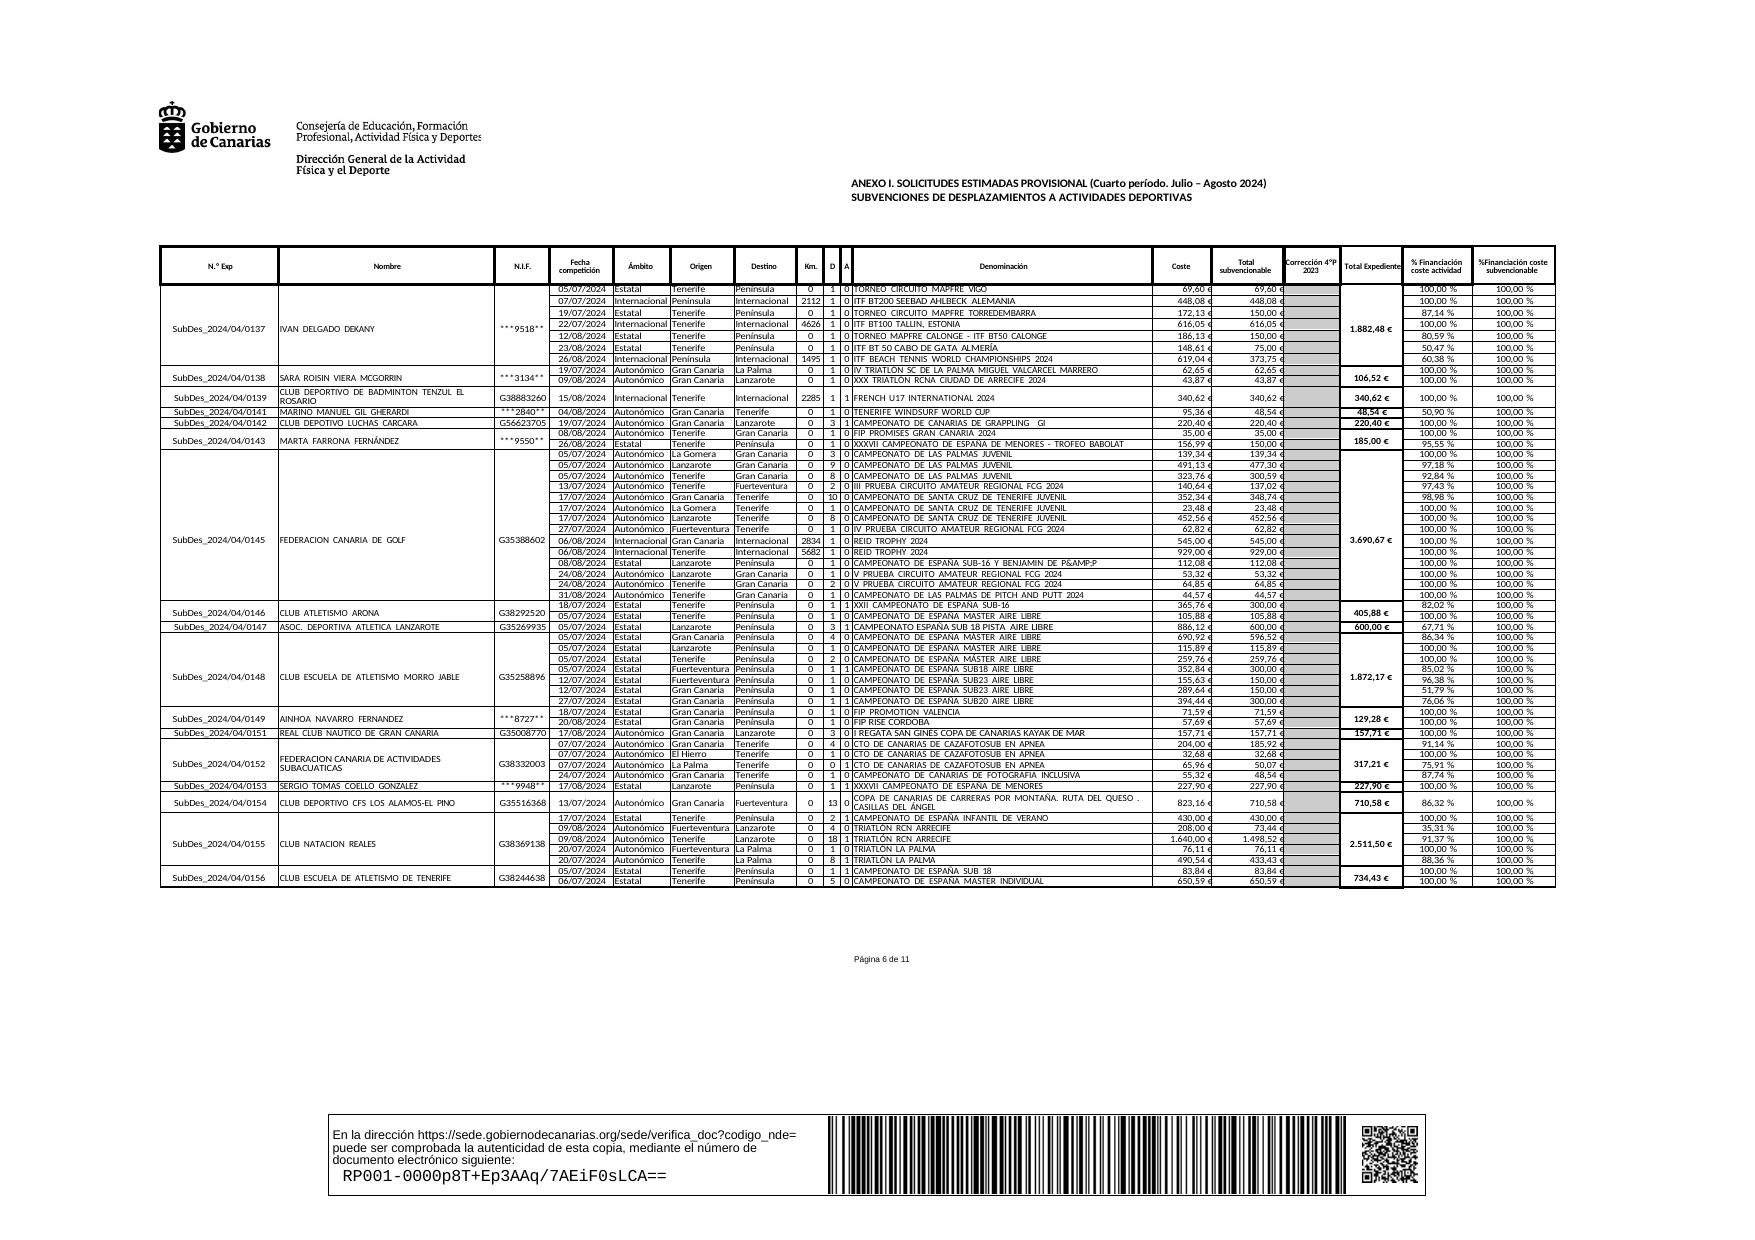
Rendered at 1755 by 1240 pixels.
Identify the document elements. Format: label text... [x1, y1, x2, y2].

table_cell 105,88 € [1153, 612, 1211, 621]
table_cell [1284, 644, 1339, 653]
table_cell Península [735, 559, 796, 568]
table_cell 100,00 % [1473, 644, 1555, 653]
table_cell 100,00 % [1473, 845, 1555, 854]
table_cell CAMPEONATO DE CANARIAS DE GRAPPLING GI [853, 418, 1152, 428]
table_cell 07/07/2024 [550, 296, 613, 306]
table_cell Lanzarote [735, 376, 796, 386]
table_header Fecha competición [551, 248, 612, 283]
table_cell 0 [797, 866, 823, 876]
table_cell Península [735, 718, 796, 727]
table_cell 0 [841, 707, 852, 717]
table_cell 545,00 € [1212, 535, 1283, 547]
table_cell 0 [797, 856, 823, 865]
table_cell Estatal [614, 877, 670, 886]
table_cell 100,00 % [1473, 877, 1555, 886]
table_cell [1284, 665, 1339, 674]
table_cell [1284, 845, 1339, 854]
table_cell 92,84 % [1404, 471, 1472, 481]
table_cell Gran Canaria [671, 535, 734, 547]
table_cell CAMPEONATO ESPAÑA SUB 18 PISTA AIRE LIBRE [853, 622, 1152, 632]
table_cell SubDes_2024/04/0146 [161, 601, 278, 621]
table_cell Estatal [614, 286, 670, 294]
table_cell 06/08/2024 [550, 548, 613, 557]
table_cell 10 [824, 493, 840, 502]
table_cell 69,60 € [1212, 286, 1283, 294]
table_cell 352,34 € [1153, 493, 1211, 502]
table_cell 448,08 € [1212, 296, 1283, 306]
table_cell Gran Canaria [735, 590, 796, 600]
table_cell 157,71 € [1212, 729, 1283, 738]
table_header N.I.F. [496, 248, 548, 283]
table_cell 340,62 € [1212, 387, 1283, 407]
table_cell SubDes_2024/04/0153 [161, 782, 278, 791]
table_cell 1 [824, 707, 840, 717]
table_cell CAMPEONATO DE LAS PALMAS JUVENIL [853, 461, 1152, 470]
table_cell 100,00 % [1404, 782, 1472, 791]
table_cell 100,00 % [1473, 471, 1555, 481]
table_cell 48,54 € [1212, 408, 1283, 417]
table_cell Internacional [735, 354, 796, 364]
table_cell FIP PROMISES GRAN CANARIA 2024 [853, 429, 1152, 438]
table_cell SERGIO TOMAS COELLO GONZALEZ [279, 782, 494, 791]
table_cell Estatal [614, 331, 670, 341]
table_cell 619,04 € [1153, 354, 1211, 364]
table_cell 1.872,17 € [1341, 634, 1402, 706]
table_cell Internacional [735, 296, 796, 306]
table_cell 20/07/2024 [550, 845, 613, 854]
table_cell 32,68 € [1153, 750, 1211, 759]
table_cell 150,00 € [1212, 331, 1283, 341]
table_cell Península [735, 697, 796, 706]
table_cell FRENCH U17 INTERNATIONAL 2024 [853, 387, 1152, 407]
table_cell 05/07/2024 [550, 665, 613, 674]
table_cell 1.882,48 € [1341, 285, 1402, 364]
table_cell 0 [797, 461, 823, 470]
table_cell 100,00 % [1473, 342, 1555, 353]
table_cell [1284, 771, 1339, 781]
table_cell Lanzarote [671, 461, 734, 470]
table_cell 710,58 € [1212, 792, 1283, 812]
table_cell 452,56 € [1153, 514, 1211, 523]
table_cell 98,98 % [1404, 493, 1472, 502]
table_cell 64,85 € [1212, 580, 1283, 589]
table_cell 1 [841, 782, 852, 791]
table_cell 8 [824, 856, 840, 865]
table_cell 27/07/2024 [550, 525, 613, 534]
table_cell FIP RISE CORDOBA [853, 718, 1152, 727]
table_cell Gran Canaria [671, 418, 734, 428]
table_cell 1 [824, 387, 840, 407]
table_cell 06/08/2024 [550, 535, 613, 547]
table_cell [1284, 408, 1339, 417]
table_cell 0 [797, 331, 823, 341]
table_cell 227,90 € [1153, 782, 1211, 791]
table_cell 259,76 € [1212, 654, 1283, 664]
table_cell 100,00 % [1473, 354, 1555, 364]
table_cell 91,37 % [1404, 834, 1472, 844]
table_cell 150,00 € [1212, 440, 1283, 449]
table_cell Gran Canaria [671, 739, 734, 749]
table_cell 0 [797, 601, 823, 611]
table_cell [1284, 342, 1339, 353]
table_cell 105,88 € [1212, 612, 1283, 621]
table_cell CAMPEONATO DE ESPAÑA MÁSTER AIRE LIBRE [853, 633, 1152, 642]
table_cell [1284, 750, 1339, 759]
table_cell G38244638 [495, 866, 549, 886]
table_cell 220,40 € [1153, 418, 1211, 428]
table_cell 616,05 € [1212, 319, 1283, 329]
table_cell 100,00 % [1404, 612, 1472, 621]
table_cell [1284, 559, 1339, 568]
table_header Coste [1154, 248, 1210, 283]
table_cell 35,31 % [1404, 824, 1472, 833]
table_cell 405,88 € [1341, 602, 1402, 621]
table_cell 44,57 € [1212, 590, 1283, 600]
table_cell 07/07/2024 [550, 739, 613, 749]
table_cell 96,38 % [1404, 675, 1472, 685]
table_cell [1284, 440, 1339, 449]
table_cell Gran Canaria [671, 376, 734, 386]
table_cell 2 [824, 482, 840, 492]
table_cell 09/08/2024 [550, 376, 613, 386]
table_cell Estatal [614, 718, 670, 727]
table_cell Lanzarote [671, 622, 734, 632]
table_cell 100,00 % [1473, 612, 1555, 621]
table_cell [1284, 866, 1339, 876]
table_cell [1284, 686, 1339, 696]
table_cell 150,00 € [1212, 686, 1283, 696]
table_cell 100,00 % [1473, 296, 1555, 306]
table_cell G38292520 [495, 601, 549, 621]
table_cell 3 [824, 622, 840, 632]
table_cell 1 [824, 750, 840, 759]
table_cell 4 [824, 633, 840, 642]
table_cell 0 [841, 366, 852, 375]
table_cell Estatal [614, 697, 670, 706]
table_cell Fuerteventura [671, 525, 734, 534]
table_cell Autonómico [614, 366, 670, 375]
table_cell 100,00 % [1404, 569, 1472, 579]
table_cell [1284, 739, 1339, 749]
table_cell Estatal [614, 866, 670, 876]
table_cell 1 [824, 686, 840, 696]
table_cell 0 [841, 590, 852, 600]
table_cell 05/07/2024 [550, 622, 613, 632]
table_cell [1284, 354, 1339, 364]
table_cell Internacional [614, 387, 670, 407]
table_cell Gran Canaria [735, 569, 796, 579]
table_cell 100,00 % [1473, 856, 1555, 865]
table_cell 19/07/2024 [550, 418, 613, 428]
table_cell CLUB ATLETISMO ARONA [279, 601, 494, 621]
table_cell TRIATLÓN LA PALMA [853, 856, 1152, 865]
table_cell Autonómico [614, 792, 670, 812]
table_cell 1 [824, 376, 840, 386]
table_cell Autonómico [614, 514, 670, 523]
table_cell Tenerife [735, 739, 796, 749]
table_cell SubDes_2024/04/0149 [161, 707, 278, 727]
table_cell 80,59 % [1404, 331, 1472, 341]
table_cell 05/07/2024 [550, 461, 613, 470]
table_cell 43,87 € [1153, 376, 1211, 386]
table_cell 3 [824, 729, 840, 738]
table_cell CLUB NATACION REALES [279, 813, 494, 865]
table_cell 95,36 € [1153, 408, 1211, 417]
table_cell CTO DE CANARIAS DE CAZAFOTOSUB EN APNEA [853, 750, 1152, 759]
table_cell 1 [824, 440, 840, 449]
table_cell 0 [841, 493, 852, 502]
table_cell IV TRIATLÓN SC DE LA PALMA MIGUEL VALCÁRCEL MARRERO [853, 366, 1152, 375]
table_cell TRIATLÓN LA PALMA [853, 845, 1152, 854]
table_cell 100,00 % [1473, 376, 1555, 386]
table_cell 100,00 % [1404, 877, 1472, 886]
table_cell Gran Canaria [671, 366, 734, 375]
table_cell 24/08/2024 [550, 580, 613, 589]
table_cell 23,48 € [1212, 503, 1283, 513]
table_cell Fuerteventura [671, 675, 734, 685]
table_cell Península [671, 354, 734, 364]
table_cell 100,00 % [1404, 750, 1472, 759]
table_cell 100,00 % [1473, 408, 1555, 417]
table_cell SubDes_2024/04/0148 [161, 633, 278, 706]
table_cell 100,00 % [1473, 782, 1555, 791]
table_cell 1 [824, 331, 840, 341]
table_cell 1 [824, 535, 840, 547]
table_cell Lanzarote [671, 559, 734, 568]
table_cell ASOC. DEPORTIVA ATLETICA LANZAROTE [279, 622, 494, 632]
table_cell Tenerife [671, 866, 734, 876]
table_cell Autonómico [614, 482, 670, 492]
table_cell 13/07/2024 [550, 792, 613, 812]
table_cell 3 [824, 418, 840, 428]
table_cell FEDERACION CANARIA DE GOLF [279, 450, 494, 600]
table_cell 2 [824, 580, 840, 589]
table_cell 650,59 € [1212, 877, 1283, 886]
table_cell Lanzarote [671, 644, 734, 653]
table_cell 650,59 € [1153, 877, 1211, 886]
table_cell AINHOA NAVARRO FERNANDEZ [279, 707, 494, 727]
table_cell 0 [841, 440, 852, 449]
table_cell 1.498,52 € [1212, 834, 1283, 844]
table_cell [1284, 418, 1339, 428]
table_header N.º Exp [162, 248, 277, 283]
table_cell 26/08/2024 [550, 354, 613, 364]
table_cell 394,44 € [1153, 697, 1211, 706]
table_header Total subvencionable [1213, 248, 1282, 283]
table_cell 0 [841, 569, 852, 579]
table_cell 100,00 % [1404, 866, 1472, 876]
table_cell [1284, 760, 1339, 770]
table_cell Estatal [614, 633, 670, 642]
table_cell TENERIFE WINDSURF WORLD CUP [853, 408, 1152, 417]
table_cell Tenerife [671, 440, 734, 449]
table_cell 88,36 % [1404, 856, 1472, 865]
table_cell 0 [841, 376, 852, 386]
table_cell 0 [841, 750, 852, 759]
table_cell 1 [824, 675, 840, 685]
table_cell Gran Canaria [735, 429, 796, 438]
table_cell 185,00 € [1341, 430, 1402, 449]
table_cell 1 [841, 418, 852, 428]
table_cell 100,00 % [1473, 760, 1555, 770]
table_cell 08/08/2024 [550, 429, 613, 438]
table_cell Tenerife [671, 286, 734, 294]
table_cell [1284, 622, 1339, 632]
table_cell 0 [841, 342, 852, 353]
table_cell 1 [824, 296, 840, 306]
table_cell CAMPEONATO DE ESPAÑA SUB23 AIRE LIBRE [853, 675, 1152, 685]
table_cell SARA ROISIN VIERA MCGORRIN [279, 366, 494, 386]
table_cell 100,00 % [1404, 503, 1472, 513]
table_cell 64,85 € [1153, 580, 1211, 589]
table_cell 100,00 % [1473, 580, 1555, 589]
table_cell Internacional [614, 354, 670, 364]
table_cell Autonómico [614, 569, 670, 579]
table_cell Estatal [614, 342, 670, 353]
table_cell Estatal [614, 675, 670, 685]
table_cell 0 [797, 697, 823, 706]
table_cell Tenerife [671, 834, 734, 844]
table_cell 100,00 % [1404, 718, 1472, 727]
table_cell 0 [841, 654, 852, 664]
table_cell Península [735, 877, 796, 886]
table_cell [1284, 482, 1339, 492]
table_cell [1284, 366, 1339, 375]
table_cell 0 [797, 429, 823, 438]
table_cell SubDes_2024/04/0154 [161, 792, 278, 812]
table_cell Autonómico [614, 590, 670, 600]
table_cell 600,00 € [1212, 622, 1283, 632]
table_cell Lanzarote [671, 514, 734, 523]
table_cell 20/07/2024 [550, 856, 613, 865]
table_header Denominación [854, 248, 1151, 283]
table_cell 100,00 % [1473, 559, 1555, 568]
table_cell 100,00 % [1404, 376, 1472, 386]
table_cell Lanzarote [735, 729, 796, 738]
table_cell 100,00 % [1473, 718, 1555, 727]
table_cell MARINO MANUEL GIL GHERARDI [279, 408, 494, 417]
table_cell ***3134** [495, 366, 549, 386]
table_cell REID TROPHY 2024 [853, 548, 1152, 557]
table_cell Lanzarote [671, 569, 734, 579]
table_cell 491,13 € [1153, 461, 1211, 470]
table_cell 08/08/2024 [550, 559, 613, 568]
table_cell MARTA FARRONA FERNÁNDEZ [279, 429, 494, 449]
table_cell 8 [824, 514, 840, 523]
table_cell SubDes_2024/04/0138 [161, 366, 278, 386]
table_cell G35258896 [495, 633, 549, 706]
table_cell 1 [824, 782, 840, 791]
table_cell SubDes_2024/04/0152 [161, 739, 278, 781]
table_cell 0 [841, 525, 852, 534]
table_cell Estatal [614, 782, 670, 791]
table_cell 1 [824, 354, 840, 364]
table_cell 100,00 % [1404, 729, 1472, 738]
table_cell CLUB DEPORTIVO CFS LOS ALAMOS-EL PINO [279, 792, 494, 812]
table_cell [1284, 471, 1339, 481]
table_cell CAMPEONATO DE SANTA CRUZ DE TENERIFE JUVENIL [853, 493, 1152, 502]
table_cell CLUB ESCUELA DE ATLETISMO MORRO JABLE [279, 633, 494, 706]
table_cell [1284, 856, 1339, 865]
table_cell 186,13 € [1153, 331, 1211, 341]
table_cell 1 [824, 307, 840, 318]
table_cell Península [735, 665, 796, 674]
table_cell 300,00 € [1212, 665, 1283, 674]
table_cell Gran Canaria [671, 718, 734, 727]
table_cell 71,59 € [1153, 707, 1211, 717]
table_cell 600,00 € [1341, 623, 1402, 632]
table_cell [1284, 633, 1339, 642]
table_cell [1284, 654, 1339, 664]
table_cell Autonómico [614, 461, 670, 470]
table_cell Internacional [735, 535, 796, 547]
table_cell Tenerife [671, 548, 734, 557]
table_cell 05/07/2024 [550, 471, 613, 481]
table_cell 62,65 € [1153, 366, 1211, 375]
table_cell 60,38 % [1404, 354, 1472, 364]
table_cell 100,00 % [1473, 525, 1555, 534]
table_cell Gran Canaria [671, 792, 734, 812]
table_cell 100,00 % [1404, 429, 1472, 438]
table_cell 139,34 € [1212, 450, 1283, 460]
table_cell SubDes_2024/04/0151 [161, 729, 278, 738]
table_cell 300,00 € [1212, 601, 1283, 611]
table_header Km. [798, 248, 822, 283]
table_cell 0 [841, 482, 852, 492]
table_cell XXXVII CAMPEONATO DE ESPAÑA DE MENORES - TROFEO BABOLAT [853, 440, 1152, 449]
table_cell Autonómico [614, 525, 670, 534]
table_cell 0 [797, 665, 823, 674]
table_cell 2285 [797, 387, 823, 407]
table_cell ***9518** [495, 286, 549, 364]
table_cell 129,28 € [1341, 708, 1402, 727]
table_cell Fuerteventura [671, 845, 734, 854]
table_cell 1 [824, 366, 840, 375]
table_cell SubDes_2024/04/0139 [161, 387, 278, 407]
table_cell 430,00 € [1153, 813, 1211, 823]
table_cell [1284, 548, 1339, 557]
table_cell 71,59 € [1212, 707, 1283, 717]
table_cell Península [671, 296, 734, 306]
table_cell 100,00 % [1404, 366, 1472, 375]
table_cell 100,00 % [1473, 739, 1555, 749]
table_cell 100,00 % [1404, 644, 1472, 653]
table_cell Autonómico [614, 376, 670, 386]
table_cell Gran Canaria [671, 633, 734, 642]
table_cell Autonómico [614, 493, 670, 502]
table_cell Península [735, 686, 796, 696]
table_cell REAL CLUB NAUTICO DE GRAN CANARIA [279, 729, 494, 738]
table_cell 26/08/2024 [550, 440, 613, 449]
table_cell Estatal [614, 307, 670, 318]
table_cell 2 [824, 654, 840, 664]
table_cell 823,16 € [1153, 792, 1211, 812]
table_cell 100,00 % [1404, 845, 1472, 854]
table_cell 05/07/2024 [550, 450, 613, 460]
table_cell 545,00 € [1153, 535, 1211, 547]
table_cell 18/07/2024 [550, 601, 613, 611]
table_cell 31/08/2024 [550, 590, 613, 600]
table_cell La Palma [735, 856, 796, 865]
table_cell 0 [841, 331, 852, 341]
table_cell [1284, 590, 1339, 600]
table_cell TRIATLÓN RCN ARRECIFE [853, 834, 1152, 844]
table_cell 1 [824, 665, 840, 674]
table_cell Lanzarote [735, 418, 796, 428]
table_cell 430,00 € [1212, 813, 1283, 823]
table_cell 433,43 € [1212, 856, 1283, 865]
table_cell Tenerife [671, 307, 734, 318]
table_cell 100,00 % [1473, 792, 1555, 812]
table_cell 115,89 € [1212, 644, 1283, 653]
table_cell 106,52 € [1341, 367, 1402, 386]
table_cell 0 [841, 845, 852, 854]
table_cell Internacional [614, 319, 670, 329]
table_cell 352,84 € [1153, 665, 1211, 674]
table_cell Internacional [614, 535, 670, 547]
table_cell 0 [841, 450, 852, 460]
table_cell 05/07/2024 [550, 866, 613, 876]
table_cell G38369138 [495, 813, 549, 865]
table_cell Estatal [614, 654, 670, 664]
table_cell 3.690,67 € [1341, 451, 1402, 600]
table_cell 0 [797, 471, 823, 481]
table_cell 0 [797, 559, 823, 568]
table_cell 17/07/2024 [550, 493, 613, 502]
table_cell 100,00 % [1404, 319, 1472, 329]
table_cell 100,00 % [1473, 686, 1555, 696]
table_cell 929,00 € [1212, 548, 1283, 557]
table_cell CTO DE CANARIAS DE CAZAFOTOSUB EN APNEA [853, 739, 1152, 749]
table_cell 137,02 € [1212, 482, 1283, 492]
table_cell Autonómico [614, 580, 670, 589]
table_cell Tenerife [735, 493, 796, 502]
table_cell 4 [824, 739, 840, 749]
table_cell Fuerteventura [671, 824, 734, 833]
table_cell [1284, 307, 1339, 318]
table_cell Península [735, 707, 796, 717]
table_cell 57,69 € [1212, 718, 1283, 727]
table_cell 95,55 % [1404, 440, 1472, 449]
table_cell 2.511,50 € [1341, 814, 1402, 865]
table_cell 1 [824, 845, 840, 854]
table_cell [1284, 514, 1339, 523]
table_cell [1284, 697, 1339, 706]
table_cell 100,00 % [1473, 331, 1555, 341]
table_cell 0 [797, 877, 823, 886]
table_cell Lanzarote [671, 782, 734, 791]
table_cell 1 [824, 342, 840, 353]
table_cell 0 [797, 633, 823, 642]
table_cell 0 [841, 354, 852, 364]
table_cell Estatal [614, 559, 670, 568]
table_cell 86,34 % [1404, 633, 1472, 642]
table_cell Autonómico [614, 429, 670, 438]
table_cell 100,00 % [1473, 824, 1555, 833]
table_cell La Gomera [671, 450, 734, 460]
table_cell ***8727** [495, 707, 549, 727]
table_cell 04/08/2024 [550, 408, 613, 417]
table_cell 929,00 € [1153, 548, 1211, 557]
table_cell 323,76 € [1153, 471, 1211, 481]
table_cell I REGATA SAN GINÉS COPA DE CANARIAS KAYAK DE MAR [853, 729, 1152, 738]
table_cell 1 [841, 665, 852, 674]
table_cell Tenerife [735, 771, 796, 781]
table_cell ***9550** [495, 429, 549, 449]
table_cell [1284, 525, 1339, 534]
table_cell 1 [824, 697, 840, 706]
table_cell SubDes_2024/04/0145 [161, 450, 278, 600]
table_cell 150,00 € [1212, 307, 1283, 318]
table_cell 0 [797, 286, 823, 294]
table_cell 100,00 % [1473, 366, 1555, 375]
table_cell 24/07/2024 [550, 771, 613, 781]
table_cell 616,05 € [1153, 319, 1211, 329]
table_cell 9 [824, 461, 840, 470]
table_cell 1 [824, 866, 840, 876]
table_cell 57,69 € [1153, 718, 1211, 727]
table_cell Gran Canaria [671, 493, 734, 502]
table_cell 100,00 % [1404, 580, 1472, 589]
table_cell 09/08/2024 [550, 824, 613, 833]
table_header Nombre [280, 248, 493, 283]
table_cell CAMPEONATO DE CANARIAS DE FOTOGRAFIA INCLUSIVA [853, 771, 1152, 781]
table_header Ámbito [615, 248, 669, 283]
table_cell El Hierro [671, 750, 734, 759]
table_cell Península [735, 612, 796, 621]
table_cell 91,14 % [1404, 739, 1472, 749]
table_cell Gran Canaria [671, 408, 734, 417]
table_cell TRIATLÓN RCN ARRECIFE [853, 824, 1152, 833]
table_cell [1284, 834, 1339, 844]
table_cell CAMPEONATO DE ESPAÑA SUB-16 Y BENJAMIN DE P&AMP;P [853, 559, 1152, 568]
table_cell Internacional [735, 548, 796, 557]
table_cell CAMPEONATO DE ESPAÑA SUB20 AIRE LIBRE [853, 697, 1152, 706]
table_cell 24/08/2024 [550, 569, 613, 579]
table_cell Península [735, 866, 796, 876]
table_cell Autonómico [614, 729, 670, 738]
table_cell La Palma [735, 845, 796, 854]
table_cell Lanzarote [735, 834, 796, 844]
table_cell 1 [824, 548, 840, 557]
table_cell 100,00 % [1404, 813, 1472, 823]
table_cell IVAN DELGADO DEKANY [279, 286, 494, 364]
table_cell 17/07/2024 [550, 503, 613, 513]
table_cell 67,71 % [1404, 622, 1472, 632]
table_cell 100,00 % [1404, 590, 1472, 600]
table_cell 477,30 € [1212, 461, 1283, 470]
table_cell 0 [797, 718, 823, 727]
table_cell Tenerife [671, 601, 734, 611]
table_cell 05/07/2024 [550, 633, 613, 642]
table_cell 48,54 € [1341, 409, 1402, 417]
table_cell 0 [841, 729, 852, 738]
table_cell CAMPEONATO DE ESPAÑA MASTER INDIVIDUAL [853, 877, 1152, 886]
table_cell 0 [797, 792, 823, 812]
table_cell SubDes_2024/04/0143 [161, 429, 278, 449]
table_cell G35008770 [495, 729, 549, 738]
table_cell CLUB ESCUELA DE ATLETISMO DE TENERIFE [279, 866, 494, 886]
table_cell IV PRUEBA CIRCUITO AMATEUR REGIONAL FCG 2024 [853, 525, 1152, 534]
table_cell 50,90 % [1404, 408, 1472, 417]
table_cell 100,00 % [1473, 535, 1555, 547]
table_cell Fuerteventura [671, 665, 734, 674]
table_cell Península [735, 813, 796, 823]
table_cell 0 [797, 580, 823, 589]
table_cell 100,00 % [1473, 493, 1555, 502]
table_cell Península [735, 622, 796, 632]
table_cell La Gomera [671, 503, 734, 513]
table_cell [1284, 376, 1339, 386]
table_cell Tenerife [671, 654, 734, 664]
table_cell 17/07/2024 [550, 813, 613, 823]
table_cell Tenerife [735, 525, 796, 534]
table_cell Autonómico [614, 834, 670, 844]
table_cell 17/08/2024 [550, 729, 613, 738]
table_cell La Palma [735, 366, 796, 375]
table_cell 365,76 € [1153, 601, 1211, 611]
table_cell 0 [841, 548, 852, 557]
table_cell TORNEO CIRCUITO MAPFRE TORREDEMBARRA [853, 307, 1152, 318]
table_header Origen [672, 248, 733, 283]
table_cell 100,00 % [1473, 622, 1555, 632]
table_cell 300,59 € [1212, 471, 1283, 481]
table_cell 0 [797, 514, 823, 523]
table_cell 100,00 % [1473, 461, 1555, 470]
table_cell XXX TRIATLÓN RCNA CIUDAD DE ARRECIFE 2024 [853, 376, 1152, 386]
table_cell 100,00 % [1404, 387, 1472, 407]
table_cell 340,62 € [1341, 388, 1402, 407]
table_cell Península [735, 782, 796, 791]
table_cell 0 [841, 296, 852, 306]
table_cell 227,90 € [1212, 782, 1283, 791]
table_cell 18/07/2024 [550, 707, 613, 717]
table_cell 2 [824, 813, 840, 823]
table_cell 348,74 € [1212, 493, 1283, 502]
table_cell 100,00 % [1404, 559, 1472, 568]
table_cell Fuerteventura [735, 482, 796, 492]
table_cell 710,58 € [1341, 793, 1402, 812]
table_cell 155,63 € [1153, 675, 1211, 685]
table_cell [1284, 319, 1339, 329]
table_cell CAMPEONATO DE LAS PALMAS JUVENIL [853, 450, 1152, 460]
table_cell 596,52 € [1212, 633, 1283, 642]
table_cell 100,00 % [1473, 482, 1555, 492]
table_cell Península [735, 644, 796, 653]
table_cell 5682 [797, 548, 823, 557]
table_cell 0 [797, 418, 823, 428]
table_cell 0 [841, 471, 852, 481]
table_cell 172,13 € [1153, 307, 1211, 318]
table_cell La Palma [671, 760, 734, 770]
table_cell 157,71 € [1341, 730, 1402, 738]
table_cell 05/07/2024 [550, 654, 613, 664]
table_cell [1284, 535, 1339, 547]
table_cell 05/07/2024 [550, 644, 613, 653]
table_cell 2834 [797, 535, 823, 547]
table_cell 100,00 % [1473, 729, 1555, 738]
table_cell 05/07/2024 [550, 286, 613, 294]
table_cell 1 [824, 569, 840, 579]
table_cell 0 [797, 750, 823, 759]
table_cell G56623705 [495, 418, 549, 428]
table_cell [1284, 824, 1339, 833]
table_cell Tenerife [671, 856, 734, 865]
table_cell Tenerife [735, 760, 796, 770]
table_cell Gran Canaria [671, 729, 734, 738]
table_cell 0 [841, 514, 852, 523]
table_header %Financiación coste subvencionable [1474, 247, 1554, 283]
table_cell 2112 [797, 296, 823, 306]
table_cell 112,08 € [1212, 559, 1283, 568]
table_cell 0 [797, 366, 823, 375]
table_cell 140,64 € [1153, 482, 1211, 492]
table_cell 62,65 € [1212, 366, 1283, 375]
table_cell 300,00 € [1212, 697, 1283, 706]
table_cell 100,00 % [1404, 418, 1472, 428]
table_cell 1 [841, 760, 852, 770]
table_cell 0 [797, 739, 823, 749]
table_cell 100,00 % [1473, 514, 1555, 523]
table_cell 220,40 € [1341, 419, 1402, 428]
table_cell Internacional [614, 548, 670, 557]
table_cell CLUB DEPOTIVO LUCHAS CARCARA [279, 418, 494, 428]
table_cell 0 [797, 569, 823, 579]
table_cell 100,00 % [1404, 296, 1472, 306]
table_cell 06/07/2024 [550, 877, 613, 886]
table_cell SubDes_2024/04/0141 [161, 408, 278, 417]
table_cell 156,99 € [1153, 440, 1211, 449]
table_cell 690,92 € [1153, 633, 1211, 642]
table_cell 100,00 % [1473, 285, 1555, 294]
table_cell 12/07/2024 [550, 686, 613, 696]
table_cell 452,56 € [1212, 514, 1283, 523]
table_cell 100,00 % [1473, 697, 1555, 706]
table_cell 100,00 % [1404, 654, 1472, 664]
table_cell 76,11 € [1153, 845, 1211, 854]
table_cell 0 [797, 654, 823, 664]
table_cell 19/07/2024 [550, 307, 613, 318]
table_cell 0 [797, 440, 823, 449]
table_cell 1 [824, 286, 840, 294]
table_cell FEDERACION CANARIA DE ACTIVIDADES SUBACUATICAS [279, 739, 494, 781]
table_cell 0 [797, 675, 823, 685]
table_cell CAMPEONATO DE ESPAÑA SUB18 AIRE LIBRE [853, 665, 1152, 674]
table_cell TORNEO MAPFRE CALONGE - ITF BT50 CALONGE [853, 331, 1152, 341]
table_cell 100,00 % [1473, 429, 1555, 438]
table_header Total Expediente [1342, 247, 1401, 283]
table_cell 148,61 € [1153, 342, 1211, 353]
table_header Corrección 4ºP 2023 [1286, 248, 1339, 283]
table_cell CAMPEONATO DE ESPAÑA MASTER AIRE LIBRE [853, 612, 1152, 621]
table_cell 0 [841, 319, 852, 329]
table_cell 22/07/2024 [550, 319, 613, 329]
table_cell 0 [797, 450, 823, 460]
table_cell 100,00 % [1473, 601, 1555, 611]
table_cell [1284, 296, 1339, 306]
table_cell 07/07/2024 [550, 760, 613, 770]
table_cell 1495 [797, 354, 823, 364]
table_cell 12/08/2024 [550, 331, 613, 341]
table_cell CAMPEONATO DE ESPAÑA MÁSTER AIRE LIBRE [853, 644, 1152, 653]
table_cell Tenerife [671, 590, 734, 600]
table_cell 27/07/2024 [550, 697, 613, 706]
table_cell Estatal [614, 622, 670, 632]
table_cell 0 [841, 612, 852, 621]
table_cell 490,54 € [1153, 856, 1211, 865]
table_header Destino [736, 248, 795, 283]
table_cell 289,64 € [1153, 686, 1211, 696]
table_cell Península [735, 286, 796, 294]
table_cell 0 [797, 612, 823, 621]
table_cell 09/08/2024 [550, 834, 613, 844]
table_cell 43,87 € [1212, 376, 1283, 386]
table_cell [1284, 813, 1339, 823]
table_cell 1 [841, 866, 852, 876]
table_cell 0 [797, 813, 823, 823]
table_cell 97,18 % [1404, 461, 1472, 470]
table_cell 100,00 % [1473, 307, 1555, 318]
table_cell XXII CAMPEONATO DE ESPAÑA SUB-16 [853, 601, 1152, 611]
table_header D [825, 248, 839, 283]
table_cell 100,00 % [1473, 387, 1555, 407]
table_cell 0 [841, 503, 852, 513]
table_cell [1284, 675, 1339, 685]
table_cell [1284, 877, 1339, 886]
table_cell 100,00 % [1473, 675, 1555, 685]
table_cell 100,00 % [1473, 654, 1555, 664]
table_cell 0 [797, 729, 823, 738]
table_cell 100,00 % [1473, 834, 1555, 844]
table_cell [1284, 503, 1339, 513]
table_cell [1284, 286, 1339, 294]
table_cell 23/08/2024 [550, 342, 613, 353]
table_cell 227,90 € [1341, 783, 1402, 791]
table_cell 0 [841, 559, 852, 568]
table_cell 0 [797, 307, 823, 318]
table_cell 0 [797, 590, 823, 600]
table_cell 0 [797, 824, 823, 833]
table_cell 1 [824, 771, 840, 781]
table_cell 100,00 % [1404, 286, 1472, 294]
table_cell 53,32 € [1212, 569, 1283, 579]
table_cell 07/07/2024 [550, 750, 613, 759]
table_cell 82,02 % [1404, 601, 1472, 611]
table_cell Internacional [735, 387, 796, 407]
table_cell Internacional [614, 296, 670, 306]
table_cell Gran Canaria [735, 461, 796, 470]
table_cell 1 [824, 429, 840, 438]
table_cell Estatal [614, 665, 670, 674]
table_cell 0 [797, 760, 823, 770]
table_cell 1 [841, 387, 852, 407]
table_cell 448,08 € [1153, 296, 1211, 306]
table_cell 100,00 % [1473, 813, 1555, 823]
table_cell Tenerife [671, 387, 734, 407]
table_cell 13 [824, 792, 840, 812]
table_cell 100,00 % [1473, 633, 1555, 642]
table_cell [1284, 782, 1339, 791]
table_cell ITF BT200 SEEBAD AHLBECK ALEMANIA [853, 296, 1152, 306]
table_cell 100,00 % [1473, 503, 1555, 513]
table_cell 0 [841, 792, 852, 812]
table_cell 1 [824, 718, 840, 727]
table_cell 100,00 % [1404, 535, 1472, 547]
table_cell CAMPEONATO DE SANTA CRUZ DE TENERIFE JUVENIL [853, 503, 1152, 513]
table_cell Autonómico [614, 503, 670, 513]
table_cell 15/08/2024 [550, 387, 613, 407]
table_cell Península [735, 342, 796, 353]
table_cell Península [735, 440, 796, 449]
table_cell 0 [841, 718, 852, 727]
table_header % Financiación coste actividad [1404, 248, 1471, 283]
table_cell ITF BEACH TENNIS WORLD CHAMPIONSHIPS 2024 [853, 354, 1152, 364]
table_cell 18 [824, 834, 840, 844]
table_cell 12/07/2024 [550, 675, 613, 685]
table_cell Autonómico [614, 739, 670, 749]
table_cell 0 [797, 686, 823, 696]
table_cell 17/08/2024 [550, 782, 613, 791]
table_cell ***2840** [495, 408, 549, 417]
table_cell 1 [824, 503, 840, 513]
table_cell 100,00 % [1473, 771, 1555, 781]
table_cell 55,32 € [1153, 771, 1211, 781]
table_cell 0 [797, 834, 823, 844]
table_cell 0 [841, 307, 852, 318]
table_cell Península [735, 601, 796, 611]
table_cell 340,62 € [1153, 387, 1211, 407]
table_cell Autonómico [614, 760, 670, 770]
table_cell 0 [841, 286, 852, 294]
table_cell 0 [841, 877, 852, 886]
table_cell [1284, 569, 1339, 579]
table_cell Gran Canaria [671, 697, 734, 706]
table_cell CAMPEONATO DE ESPAÑA MÁSTER AIRE LIBRE [853, 654, 1152, 664]
table_cell 1 [824, 590, 840, 600]
table_cell 1 [824, 525, 840, 534]
table_cell 20/08/2024 [550, 718, 613, 727]
table_cell CAMPEONATO DE SANTA CRUZ DE TENERIFE JUVENIL [853, 514, 1152, 523]
table_cell Península [735, 675, 796, 685]
table_cell Estatal [614, 601, 670, 611]
table_cell Autonómico [614, 450, 670, 460]
table_cell 0 [797, 493, 823, 502]
table_cell 05/07/2024 [550, 612, 613, 621]
table_cell Fuerteventura [735, 792, 796, 812]
table_cell Autonómico [614, 856, 670, 865]
table_cell Estatal [614, 612, 670, 621]
table_cell 48,54 € [1212, 771, 1283, 781]
table_cell 0 [797, 408, 823, 417]
table_cell XXXVII CAMPEONATO DE ESPAÑA DE MENORES [853, 782, 1152, 791]
text Página 6 de 11 [199, 954, 1564, 964]
table_cell 0 [797, 622, 823, 632]
table_cell 1 [824, 319, 840, 329]
table_cell 100,00 % [1473, 707, 1555, 717]
table_cell [1284, 718, 1339, 727]
table_cell 100,00 % [1404, 514, 1472, 523]
table_cell 1 [824, 559, 840, 568]
table_cell 1 [824, 408, 840, 417]
table_cell Estatal [614, 644, 670, 653]
table_cell 100,00 % [1473, 450, 1555, 460]
table_cell [1284, 493, 1339, 502]
table_cell 62,82 € [1153, 525, 1211, 534]
table_cell [1284, 331, 1339, 341]
table_cell Estatal [614, 707, 670, 717]
table_cell Tenerife [735, 408, 796, 417]
table_cell 204,00 € [1153, 739, 1211, 749]
table_cell Gran Canaria [735, 450, 796, 460]
table_cell Gran Canaria [735, 471, 796, 481]
table_cell Tenerife [671, 342, 734, 353]
table_cell Tenerife [671, 612, 734, 621]
table_cell 886,12 € [1153, 622, 1211, 632]
table_cell SubDes_2024/04/0137 [161, 286, 278, 364]
table_cell 44,57 € [1153, 590, 1211, 600]
table_cell 85,02 % [1404, 665, 1472, 674]
table_cell TORNEO CIRCUITO MAPFRE VIGO [853, 286, 1152, 294]
table_cell Tenerife [671, 471, 734, 481]
table_cell III PRUEBA CIRCUITO AMATEUR REGIONAL FCG 2024 [853, 482, 1152, 492]
table_cell 0 [841, 580, 852, 589]
table_cell 115,89 € [1153, 644, 1211, 653]
table_cell SubDes_2024/04/0155 [161, 813, 278, 865]
table_cell Autonómico [614, 408, 670, 417]
table_cell Tenerife [671, 319, 734, 329]
table_cell 0 [797, 482, 823, 492]
table_cell Internacional [735, 319, 796, 329]
table_cell 100,00 % [1473, 590, 1555, 600]
table_cell 100,00 % [1473, 866, 1555, 876]
table_cell 0 [797, 707, 823, 717]
table_cell Autonómico [614, 471, 670, 481]
table_cell Autonómico [614, 771, 670, 781]
table_cell [1284, 461, 1339, 470]
table_cell 0 [797, 644, 823, 653]
table_cell 185,92 € [1212, 739, 1283, 749]
table_cell G35388602 [495, 450, 549, 600]
table_cell CAMPEONATO DE LAS PALMAS DE PITCH AND PUTT 2024 [853, 590, 1152, 600]
table_cell 100,00 % [1473, 750, 1555, 759]
table_cell 0 [797, 782, 823, 791]
table_cell 259,76 € [1153, 654, 1211, 664]
table_cell Autonómico [614, 418, 670, 428]
table_cell 100,00 % [1473, 665, 1555, 674]
table_cell 0 [841, 429, 852, 438]
table_cell 100,00 % [1473, 319, 1555, 329]
table_cell ITF BT 50 CABO DE GATA ALMERÍA [853, 342, 1152, 353]
table_cell CAMPEONATO DE ESPAÑA SUB23 AIRE LIBRE [853, 686, 1152, 696]
table_cell Gran Canaria [735, 580, 796, 589]
table_cell 112,08 € [1153, 559, 1211, 568]
table_cell 73,44 € [1212, 824, 1283, 833]
table_cell 8 [824, 471, 840, 481]
table_cell 208,00 € [1153, 824, 1211, 833]
table_cell 76,06 % [1404, 697, 1472, 706]
table_cell Tenerife [671, 877, 734, 886]
table_cell 23,48 € [1153, 503, 1211, 513]
table_cell [1284, 707, 1339, 717]
table_cell Estatal [614, 686, 670, 696]
table_cell 5 [824, 877, 840, 886]
table_cell Autonómico [614, 824, 670, 833]
table_cell 0 [824, 760, 840, 770]
table_cell Península [735, 331, 796, 341]
table_cell G38332003 [495, 739, 549, 781]
table_cell 0 [797, 525, 823, 534]
table_cell [1284, 387, 1339, 407]
table_cell 0 [841, 739, 852, 749]
table_cell Tenerife [735, 514, 796, 523]
table_cell 100,00 % [1404, 525, 1472, 534]
table_cell CAMPEONATO DE LAS PALMAS JUVENIL [853, 471, 1152, 481]
table_cell REID TROPHY 2024 [853, 535, 1152, 547]
table_cell Tenerife [735, 503, 796, 513]
table_cell Gran Canaria [671, 686, 734, 696]
table_cell 4 [824, 824, 840, 833]
table_cell 0 [841, 633, 852, 642]
table_cell [1284, 792, 1339, 812]
table_cell 0 [797, 771, 823, 781]
table_cell Lanzarote [735, 824, 796, 833]
table_cell FIP PROMOTION VALENCIA [853, 707, 1152, 717]
table_cell 19/07/2024 [550, 366, 613, 375]
table_cell 100,00 % [1404, 707, 1472, 717]
table_cell 51,79 % [1404, 686, 1472, 696]
table_cell Autonómico [614, 845, 670, 854]
table_cell Gran Canaria [671, 771, 734, 781]
table_cell 0 [797, 845, 823, 854]
table_cell ***9948** [495, 782, 549, 791]
table_cell 32,68 € [1212, 750, 1283, 759]
table_cell 69,60 € [1153, 286, 1211, 294]
table_cell 0 [841, 686, 852, 696]
table_cell Autonómico [614, 750, 670, 759]
table_cell 76,11 € [1212, 845, 1283, 854]
table_cell [1284, 450, 1339, 460]
table_cell 150,00 € [1212, 675, 1283, 685]
table_cell Tenerife [671, 331, 734, 341]
table_cell 53,32 € [1153, 569, 1211, 579]
table_cell 86,32 % [1404, 792, 1472, 812]
table_cell Tenerife [671, 813, 734, 823]
table_cell 373,75 € [1212, 354, 1283, 364]
table_cell 75,91 % [1404, 760, 1472, 770]
table_cell SubDes_2024/04/0142 [161, 418, 278, 428]
table_cell 100,00 % [1404, 450, 1472, 460]
table_cell 87,74 % [1404, 771, 1472, 781]
table_cell Península [735, 307, 796, 318]
table_cell [1284, 612, 1339, 621]
table_cell Estatal [614, 813, 670, 823]
table_cell 65,96 € [1153, 760, 1211, 770]
table_cell 1 [841, 834, 852, 844]
table_cell CTO DE CANARIAS DE CAZAFOTOSUB EN APNEA [853, 760, 1152, 770]
table_cell 0 [841, 824, 852, 833]
table_cell 35,00 € [1153, 429, 1211, 438]
table_cell 100,00 % [1473, 548, 1555, 557]
table_cell G35516368 [495, 792, 549, 812]
table_cell ITF BT100 TALLIN, ESTONIA [853, 319, 1152, 329]
table_cell 87,14 % [1404, 307, 1472, 318]
table_cell 1 [841, 813, 852, 823]
table_cell 83,84 € [1212, 866, 1283, 876]
table_cell 17/07/2024 [550, 514, 613, 523]
table_cell Tenerife [671, 429, 734, 438]
table_cell 0 [841, 461, 852, 470]
table_cell 317,21 € [1341, 740, 1402, 781]
table_cell 100,00 % [1473, 440, 1555, 449]
table_cell 1 [824, 644, 840, 653]
table_cell 139,34 € [1153, 450, 1211, 460]
table_cell 97,43 % [1404, 482, 1472, 492]
table_cell 0 [841, 675, 852, 685]
table_cell 35,00 € [1212, 429, 1283, 438]
table_cell CAMPEONATO DE ESPAÑA SUB 18 [853, 866, 1152, 876]
table_cell V PRUEBA CIRCUITO AMATEUR REGIONAL FCG 2024 [853, 580, 1152, 589]
table_cell Tenerife [671, 482, 734, 492]
table_cell Tenerife [735, 750, 796, 759]
table_cell Península [735, 654, 796, 664]
table_cell [1284, 601, 1339, 611]
table_cell G38883260 [495, 387, 549, 407]
table_cell 0 [797, 342, 823, 353]
table_cell 734,43 € [1341, 867, 1402, 886]
table_cell 0 [841, 771, 852, 781]
table_cell 220,40 € [1212, 418, 1283, 428]
table_cell 1 [841, 697, 852, 706]
table_cell COPA DE CANARIAS DE CARRERAS POR MONTAÑA. RUTA DEL QUESO . CASILLAS DEL ÁNGEL [853, 792, 1152, 812]
table_cell 0 [841, 535, 852, 547]
table_cell 1.640,00 € [1153, 834, 1211, 844]
table_cell 100,00 % [1473, 418, 1555, 428]
table_cell SubDes_2024/04/0147 [161, 622, 278, 632]
table_cell Tenerife [671, 580, 734, 589]
table_cell 100,00 % [1404, 548, 1472, 557]
table_cell 0 [797, 376, 823, 386]
table_header A [842, 248, 851, 283]
table_cell G35269935 [495, 622, 549, 632]
table_cell 75,00 € [1212, 342, 1283, 353]
table_cell SubDes_2024/04/0156 [161, 866, 278, 886]
table_cell CAMPEONATO DE ESPAÑA INFANTIL DE VERANO [853, 813, 1152, 823]
table_cell Estatal [614, 440, 670, 449]
table_cell 1 [824, 612, 840, 621]
table_cell 1 [824, 601, 840, 611]
table_cell 0 [841, 408, 852, 417]
table_cell 4626 [797, 319, 823, 329]
table_cell 50,47 % [1404, 342, 1472, 353]
table_cell 50,07 € [1212, 760, 1283, 770]
table_cell [1284, 729, 1339, 738]
table_cell 0 [841, 644, 852, 653]
table_cell 157,71 € [1153, 729, 1211, 738]
table_cell V PRUEBA CIRCUITO AMATEUR REGIONAL FCG 2024 [853, 569, 1152, 579]
table_cell [1284, 580, 1339, 589]
table_cell 1 [841, 856, 852, 865]
table_cell 3 [824, 450, 840, 460]
table_cell 1 [841, 622, 852, 632]
table_cell Gran Canaria [671, 707, 734, 717]
table_cell Península [735, 633, 796, 642]
table_cell CLUB DEPORTIVO DE BADMINTON TENZUL EL ROSARIO [279, 387, 494, 407]
table_cell 100,00 % [1473, 569, 1555, 579]
table_cell 1 [841, 601, 852, 611]
table_cell [1284, 429, 1339, 438]
table_cell 0 [797, 503, 823, 513]
table_cell 83,84 € [1153, 866, 1211, 876]
table_cell 13/07/2024 [550, 482, 613, 492]
table_cell 62,82 € [1212, 525, 1283, 534]
